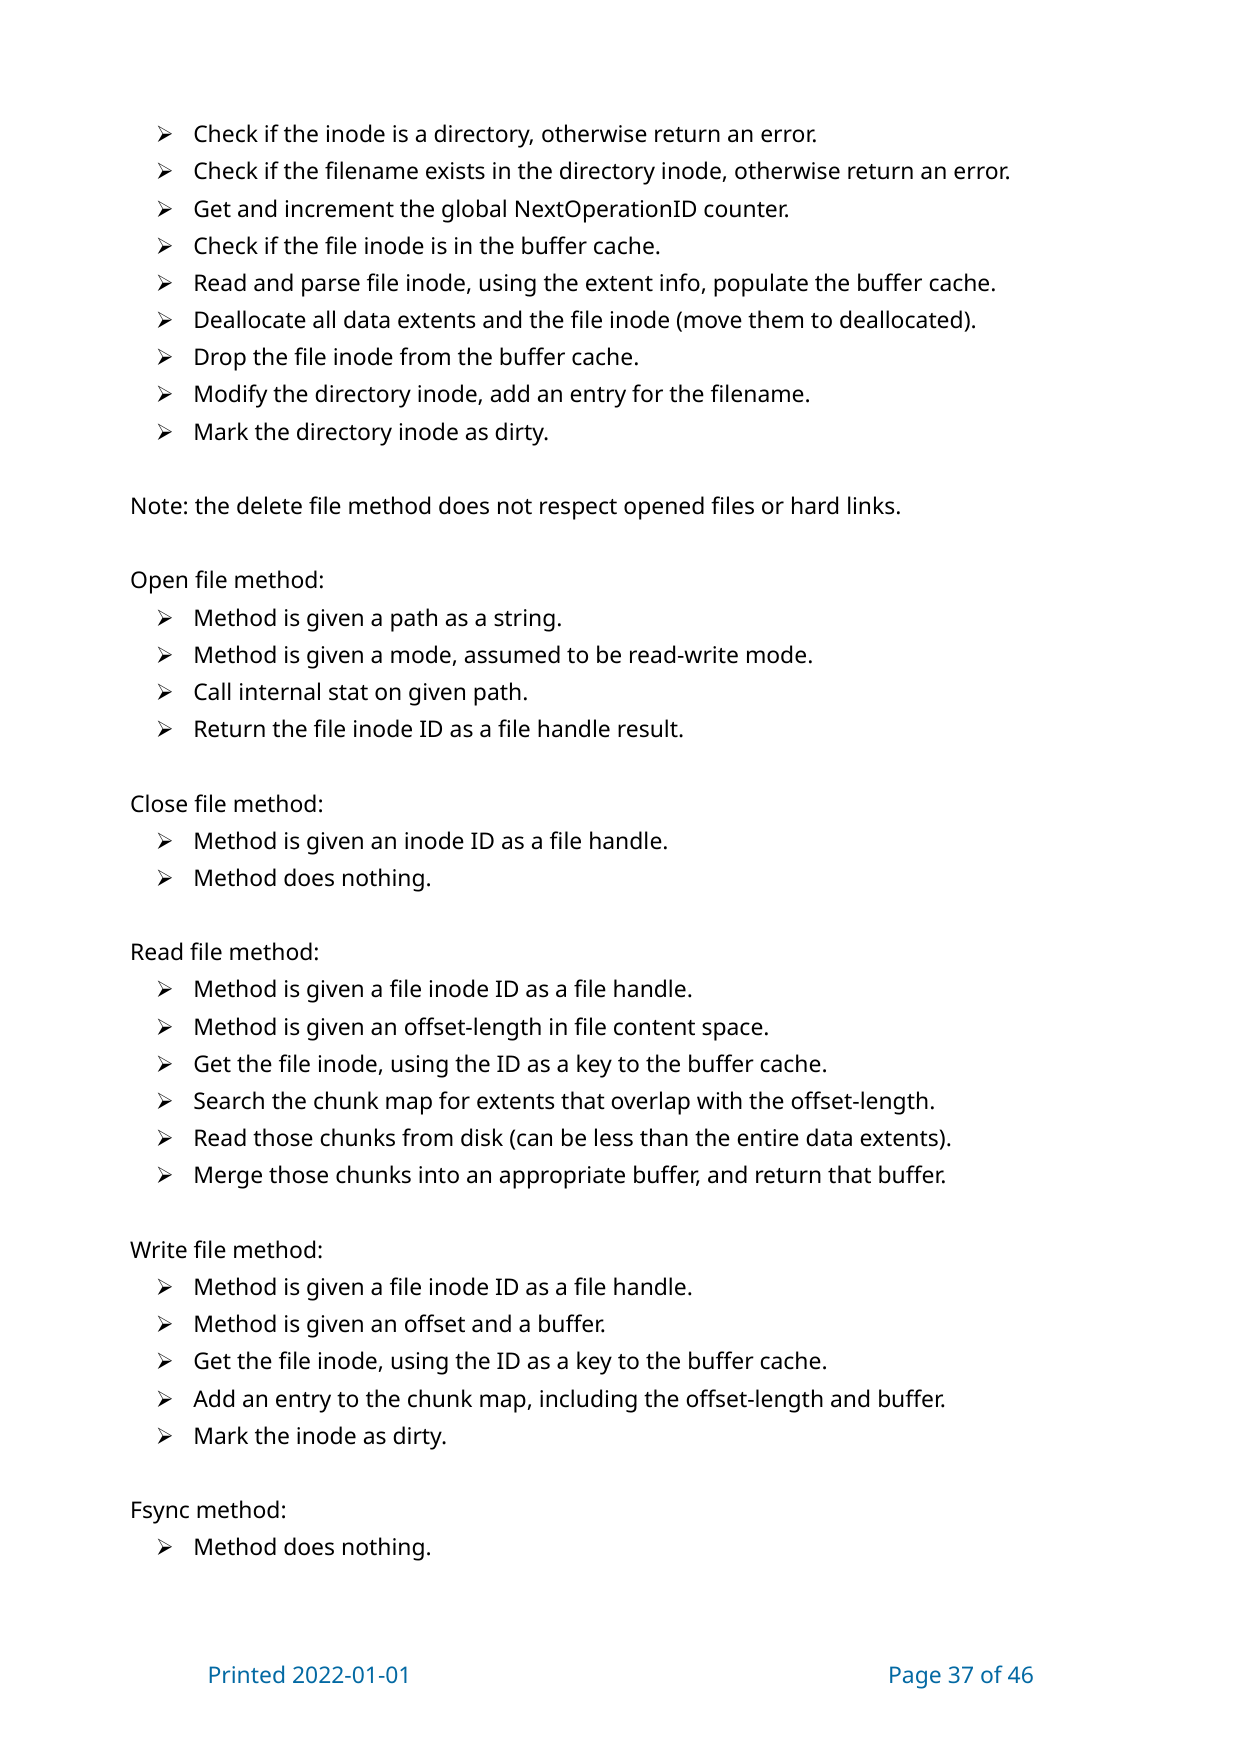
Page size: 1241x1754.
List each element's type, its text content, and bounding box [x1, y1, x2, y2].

list Method does nothing. [156, 1531, 1122, 1562]
list Method is given an offset and a buffer. [156, 1308, 1122, 1339]
text Fsync method: [118, 1494, 1122, 1525]
list Search the chunk map for extents that overlap with the offset-length. [156, 1085, 1122, 1116]
list Read and parse file inode, using the extent info, populate the buffer cache. [156, 267, 1122, 298]
list Merge those chunks into an appropriate buffer, and return that buffer. [156, 1159, 1122, 1191]
list Method is given a mode, assumed to be read-write mode. [156, 639, 1122, 670]
list Method is given a file inode ID as a file handle. [156, 973, 1122, 1005]
list Return the file inode ID as a file handle result. [156, 713, 1122, 744]
list Method is given an inode ID as a file handle. [156, 825, 1122, 856]
text Note: the delete file method does not respect opened files or hard links. [118, 490, 1122, 521]
text Open file method: [118, 564, 1122, 596]
list Get the file inode, using the ID as a key to the buffer cache. [156, 1345, 1122, 1377]
list Read those chunks from disk (can be less than the entire data extents). [156, 1122, 1122, 1153]
list Method is given an offset-length in file content space. [156, 1011, 1122, 1042]
list Check if the inode is a directory, otherwise return an error. [156, 118, 1122, 149]
list Method is given a file inode ID as a file handle. [156, 1271, 1122, 1302]
text Close file method: [118, 787, 1122, 819]
list Call internal stat on given path. [156, 676, 1122, 707]
list Get and increment the global NextOperationID counter. [156, 192, 1122, 224]
list Method does nothing. [156, 862, 1122, 893]
list Add an entry to the chunk map, including the offset-length and buffer. [156, 1382, 1122, 1414]
list Mark the directory inode as dirty. [156, 416, 1122, 447]
list Deallocate all data extents and the file inode (move them to deallocated). [156, 304, 1122, 335]
list Check if the file inode is in the buffer cache. [156, 230, 1122, 261]
text Write file method: [118, 1234, 1122, 1265]
text Read file method: [118, 936, 1122, 967]
list Method is given a path as a string. [156, 602, 1122, 633]
list Get the file inode, using the ID as a key to the buffer cache. [156, 1048, 1122, 1079]
list Drop the file inode from the buffer cache. [156, 341, 1122, 372]
list Modify the directory inode, add an entry for the filename. [156, 378, 1122, 410]
list Check if the filename exists in the directory inode, otherwise return an error. [156, 155, 1122, 187]
list Mark the inode as dirty. [156, 1420, 1122, 1451]
